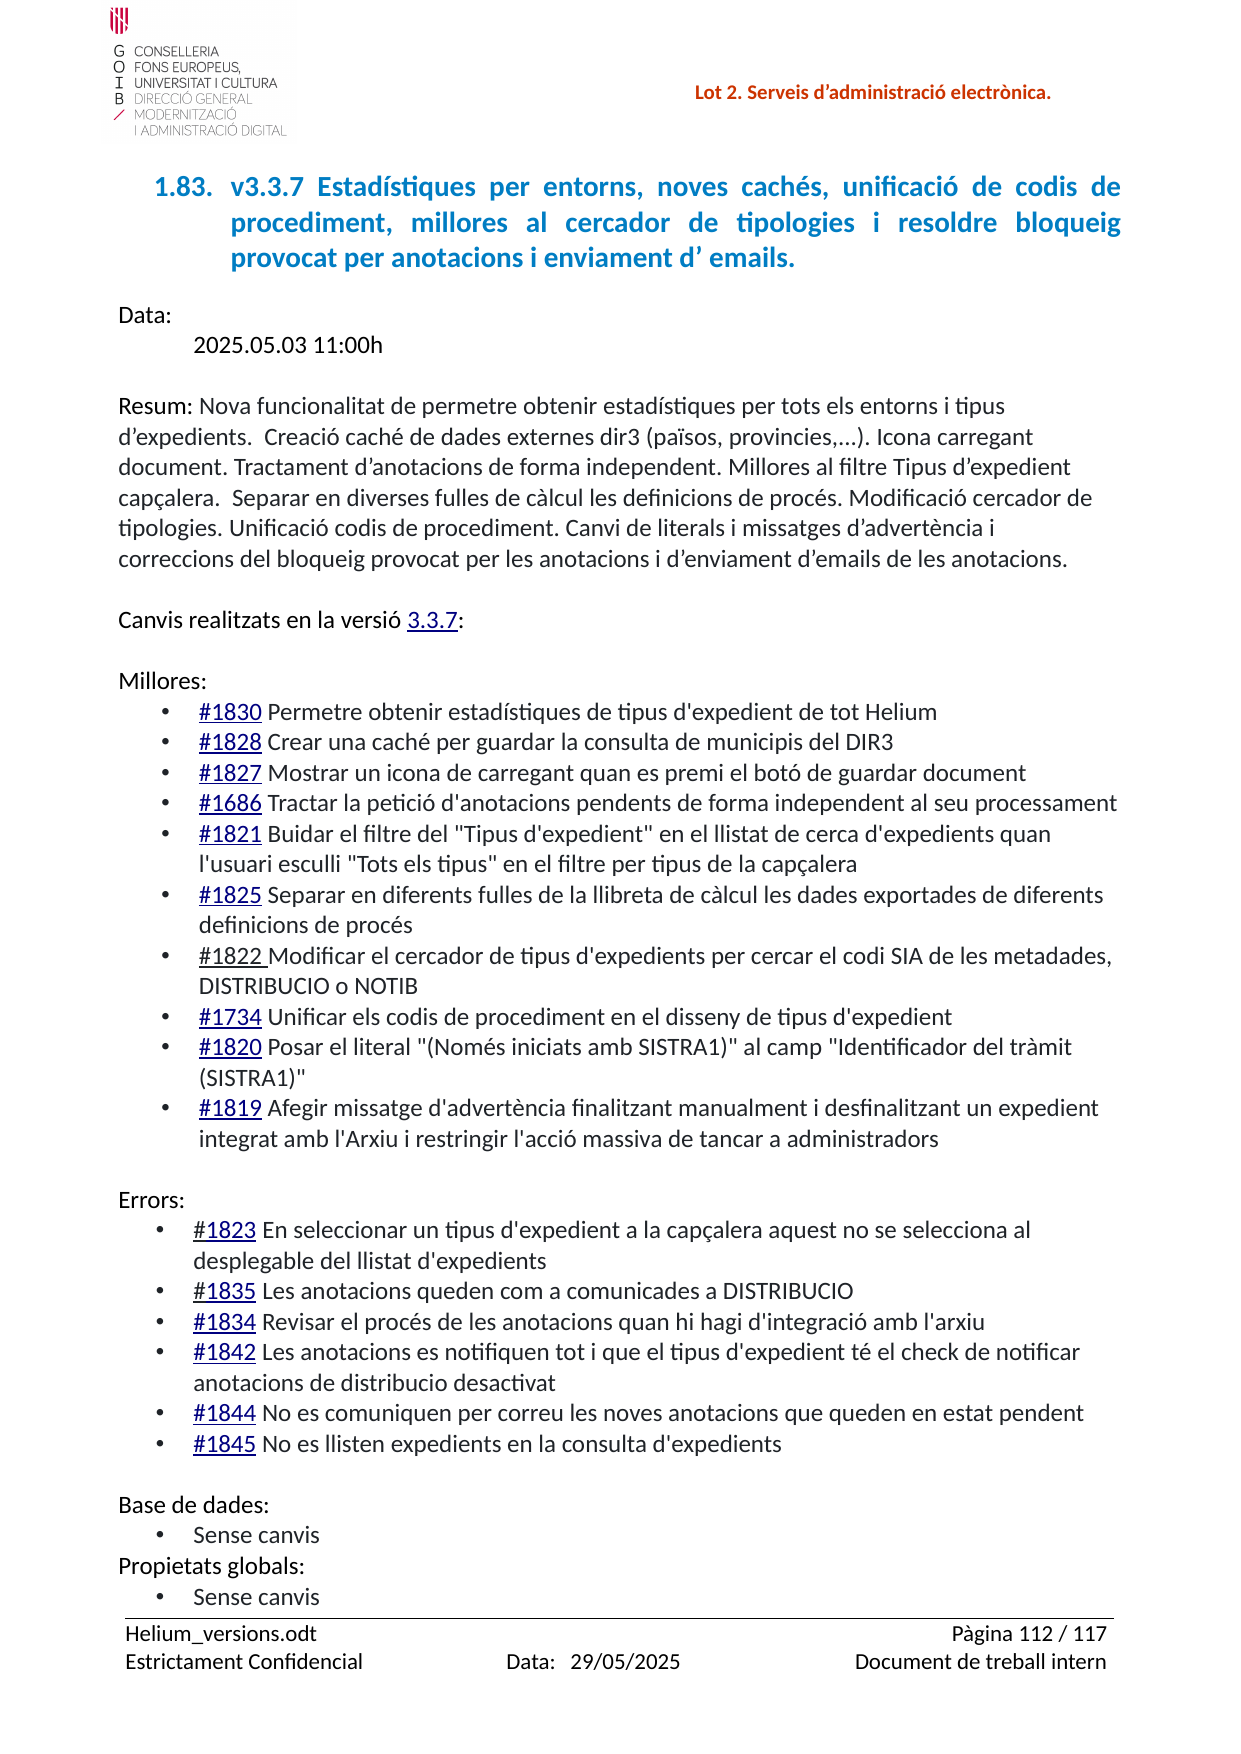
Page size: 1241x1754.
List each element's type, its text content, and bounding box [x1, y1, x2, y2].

list Sense canvis [156, 1581, 1122, 1611]
text Base de dades: [118, 1489, 1122, 1520]
list #1825 Separar en diferents fulles de la llibreta de càlcul les dades exportades de diferents definicions de procés [161, 879, 1122, 940]
list #1830 Permetre obtenir estadístiques de tipus d'expedient de tot Helium [161, 696, 1122, 726]
list #1686 Tractar la petició d'anotacions pendents de forma independent al seu processament [161, 787, 1122, 818]
list #1827 Mostrar un icona de carregant quan es premi el botó de guardar document [161, 757, 1122, 787]
text Data: [118, 299, 1122, 329]
list #1835 Les anotacions queden com a comunicades a DISTRIBUCIO [156, 1276, 1122, 1306]
list #1821 Buidar el filtre del "Tipus d'expedient" en el llistat de cerca d'expedients quan l'usuari esculli "Tots els tipus" en el filtre per tipus de la capçalera [161, 818, 1122, 879]
list #1842 Les anotacions es notifiquen tot i que el tipus d'expedient té el check de notificar anotacions de distribucio desactivat [156, 1337, 1122, 1398]
text Errors: [118, 1184, 1122, 1214]
list #1819 Afegir missatge d'advertència finalitzant manualment i desfinalitzant un expedient integrat amb l'Arxiu i restringir l'acció massiva de tancar a administradors [161, 1092, 1122, 1153]
list #1734 Unificar els codis de procediment en el disseny de tipus d'expedient [161, 1001, 1122, 1031]
list #1845 No es llisten expedients en la consulta d'expedients [156, 1428, 1122, 1459]
text Canvis realitzats en la versió 3.3.7: [118, 604, 1122, 634]
text Resum: Nova funcionalitat de permetre obtenir estadístiques per tots els entorns i tipus d’expedients. Creació caché de dades externes dir3 (països, provincies,...). Icona carregant document. Tractament d’anotacions de forma independent. Millores al filtre Tipus d’expedient capçalera. Separar en diverses fulles de càlcul les definicions de procés. Modificació cercador de tipologies. Unificació codis de procediment. Canvi de literals i missatges d’advertència i correccions del bloqueig provocat per les anotacions i d’enviament d’emails de les anotacions. [118, 390, 1122, 573]
list #1822 Modificar el cercador de tipus d'expedients per cercar el codi SIA de les metadades, DISTRIBUCIO o NOTIB [161, 940, 1122, 1001]
subtitle v3.3.7 Estadístiques per entorns, noves cachés, unificació de codis de procediment, millores al cercador de tipologies i resoldre bloqueig provocat per anotacions i enviament d’ emails. [153, 168, 1122, 275]
text Millores: [118, 665, 1122, 696]
picture [100, 0, 297, 144]
list Sense canvis [156, 1520, 1122, 1550]
list #1823 En seleccionar un tipus d'expedient a la capçalera aquest no se selecciona al desplegable del llistat d'expedients [156, 1214, 1122, 1276]
list #1844 No es comuniquen per correu les noves anotacions que queden en estat pendent [156, 1398, 1122, 1428]
list #1828 Crear una caché per guardar la consulta de municipis del DIR3 [161, 726, 1122, 757]
list #1834 Revisar el procés de les anotacions quan hi hagi d'integració amb l'arxiu [156, 1306, 1122, 1337]
list #1820 Posar el literal "(Només iniciats amb SISTRA1)" al camp "Identificador del tràmit (SISTRA1)" [161, 1031, 1122, 1092]
text 2025.05.03 11:00h [118, 329, 1122, 360]
text Propietats globals: [118, 1550, 1122, 1581]
